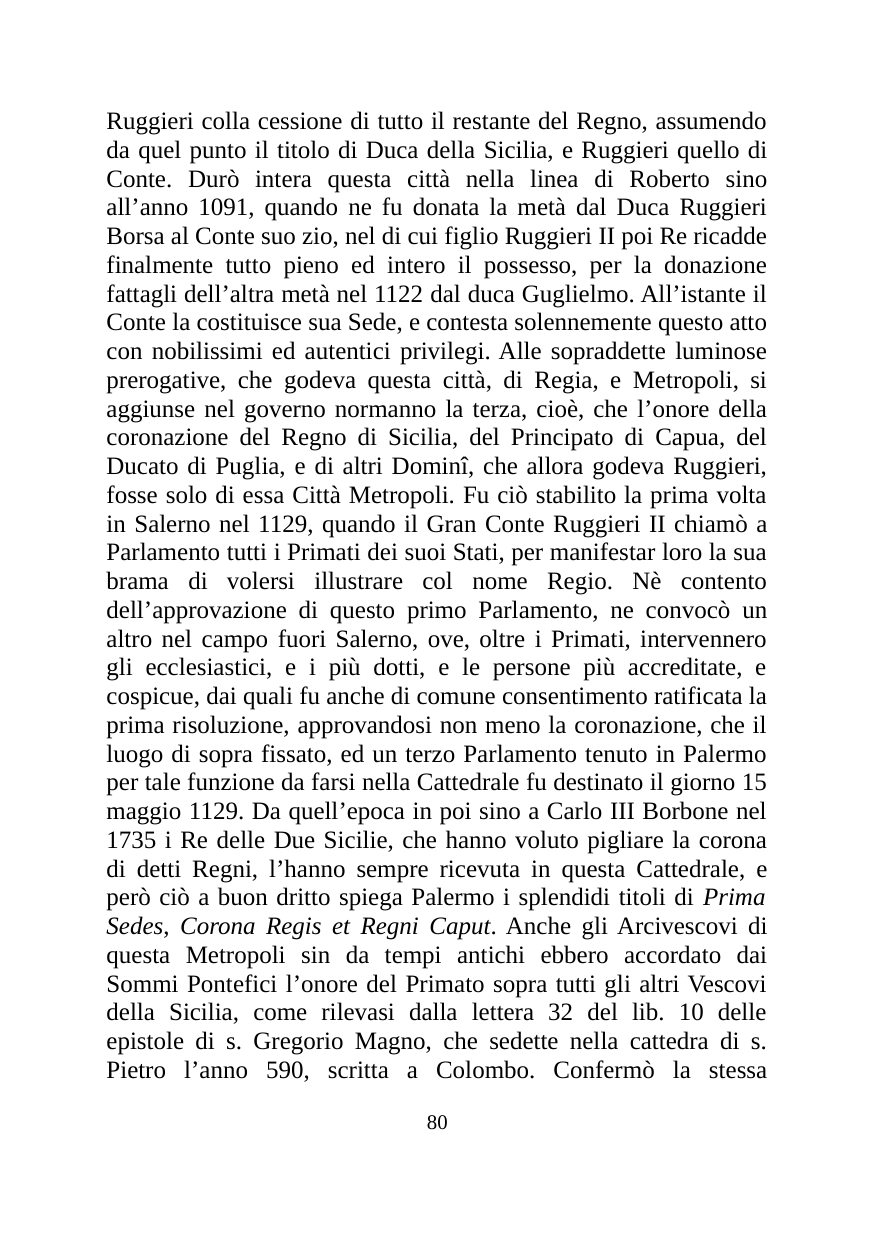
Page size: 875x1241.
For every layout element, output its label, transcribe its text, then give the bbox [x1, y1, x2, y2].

text Ruggieri colla cessione di tutto il restante del Regno, assumendo da quel punto il titolo di Duca della Sicilia, e Ruggieri quello di Conte. Durò intera questa città nella linea di Roberto sino all’anno 1091, quando ne fu donata la metà dal Duca Ruggieri Borsa al Conte suo zio, nel di cui figlio Ruggieri II poi Re ricadde finalmente tutto pieno ed intero il possesso, per la donazione fattagli dell’altra metà nel 1122 dal duca Guglielmo. All’istante il Conte la costituisce sua Sede, e contesta solennemente questo atto con nobilissimi ed autentici privilegi. Alle sopraddette luminose prerogative, che godeva questa città, di Regia, e Metropoli, si aggiunse nel governo normanno la terza, cioè, che l’onore della coronazione del Regno di Sicilia, del Principato di Capua, del Ducato di Puglia, e di altri Dominî, che allora godeva Ruggieri, fosse solo di essa Città Metropoli. Fu ciò stabilito la prima volta in Salerno nel 1129, quando il Gran Conte Ruggieri II chiamò a Parlamento tutti i Primati dei suoi Stati, per manifestar loro la sua brama di volersi illustrare col nome Regio. Nè contento dell’approvazione di questo primo Parlamento, ne convocò un altro nel campo fuori Salerno, ove, oltre i Primati, intervennero gli ecclesiastici, e i più dotti, e le persone più accreditate, e cospicue, dai quali fu anche di comune consentimento ratificata la prima risoluzione, approvandosi non meno la coronazione, che il luogo di sopra fissato, ed un terzo Parlamento tenuto in Palermo per tale funzione da farsi nella Cattedrale fu destinato il giorno 15 maggio 1129. Da quell’epoca in poi sino a Carlo III Borbone nel 1735 i Re delle Due Sicilie, che hanno voluto pigliare la corona di detti Regni, l’hanno sempre ricevuta in questa Cattedrale, e però ciò a buon dritto spiega Palermo i splendidi titoli di Prima Sedes, Corona Regis et Regni Caput. Anche gli Arcivescovi di questa Metropoli sin da tempi antichi ebbero accordato dai Sommi Pontefici l’onore del Primato sopra tutti gli altri Vescovi della Sicilia, come rilevasi dalla lettera 32 del lib. 10 delle epistole di s. Gregorio Magno, che sedette nella cattedra di s. Pietro l’anno 590, scritta a Colombo. Confermò la stessa [106, 106, 768, 1084]
